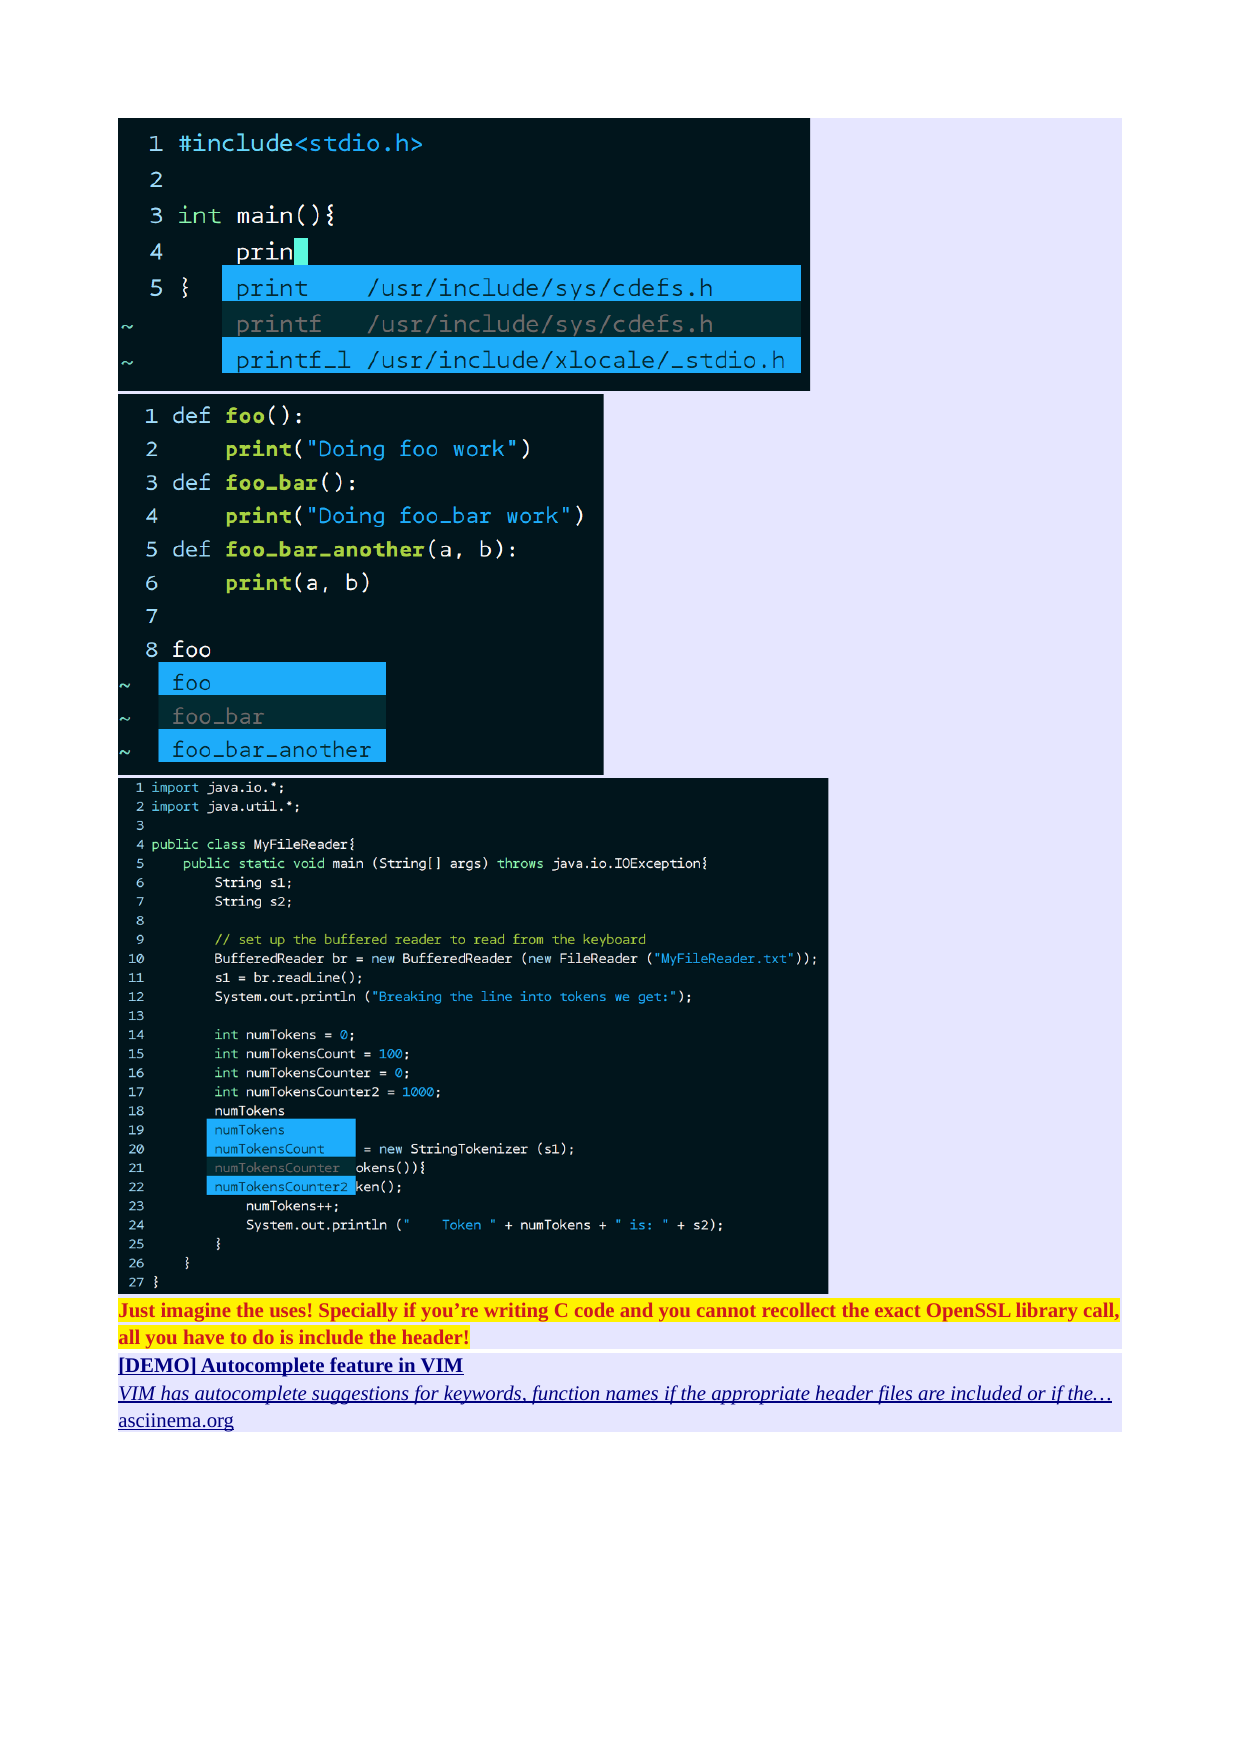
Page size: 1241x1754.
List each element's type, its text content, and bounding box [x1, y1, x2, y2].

text [DEMO] Autocomplete feature in VIM VIM has autocomplete suggestions for keywords, function names if the appropriate header files are included or if the…asciinema.org [118, 1353, 1122, 1432]
picture [118, 778, 829, 1294]
text Just imagine the uses! Specially if you’re writing C code and you cannot recollect the exact OpenSSL library call, all you have to do is include the header! [118, 1298, 1122, 1349]
picture [118, 394, 604, 775]
picture [118, 118, 811, 391]
